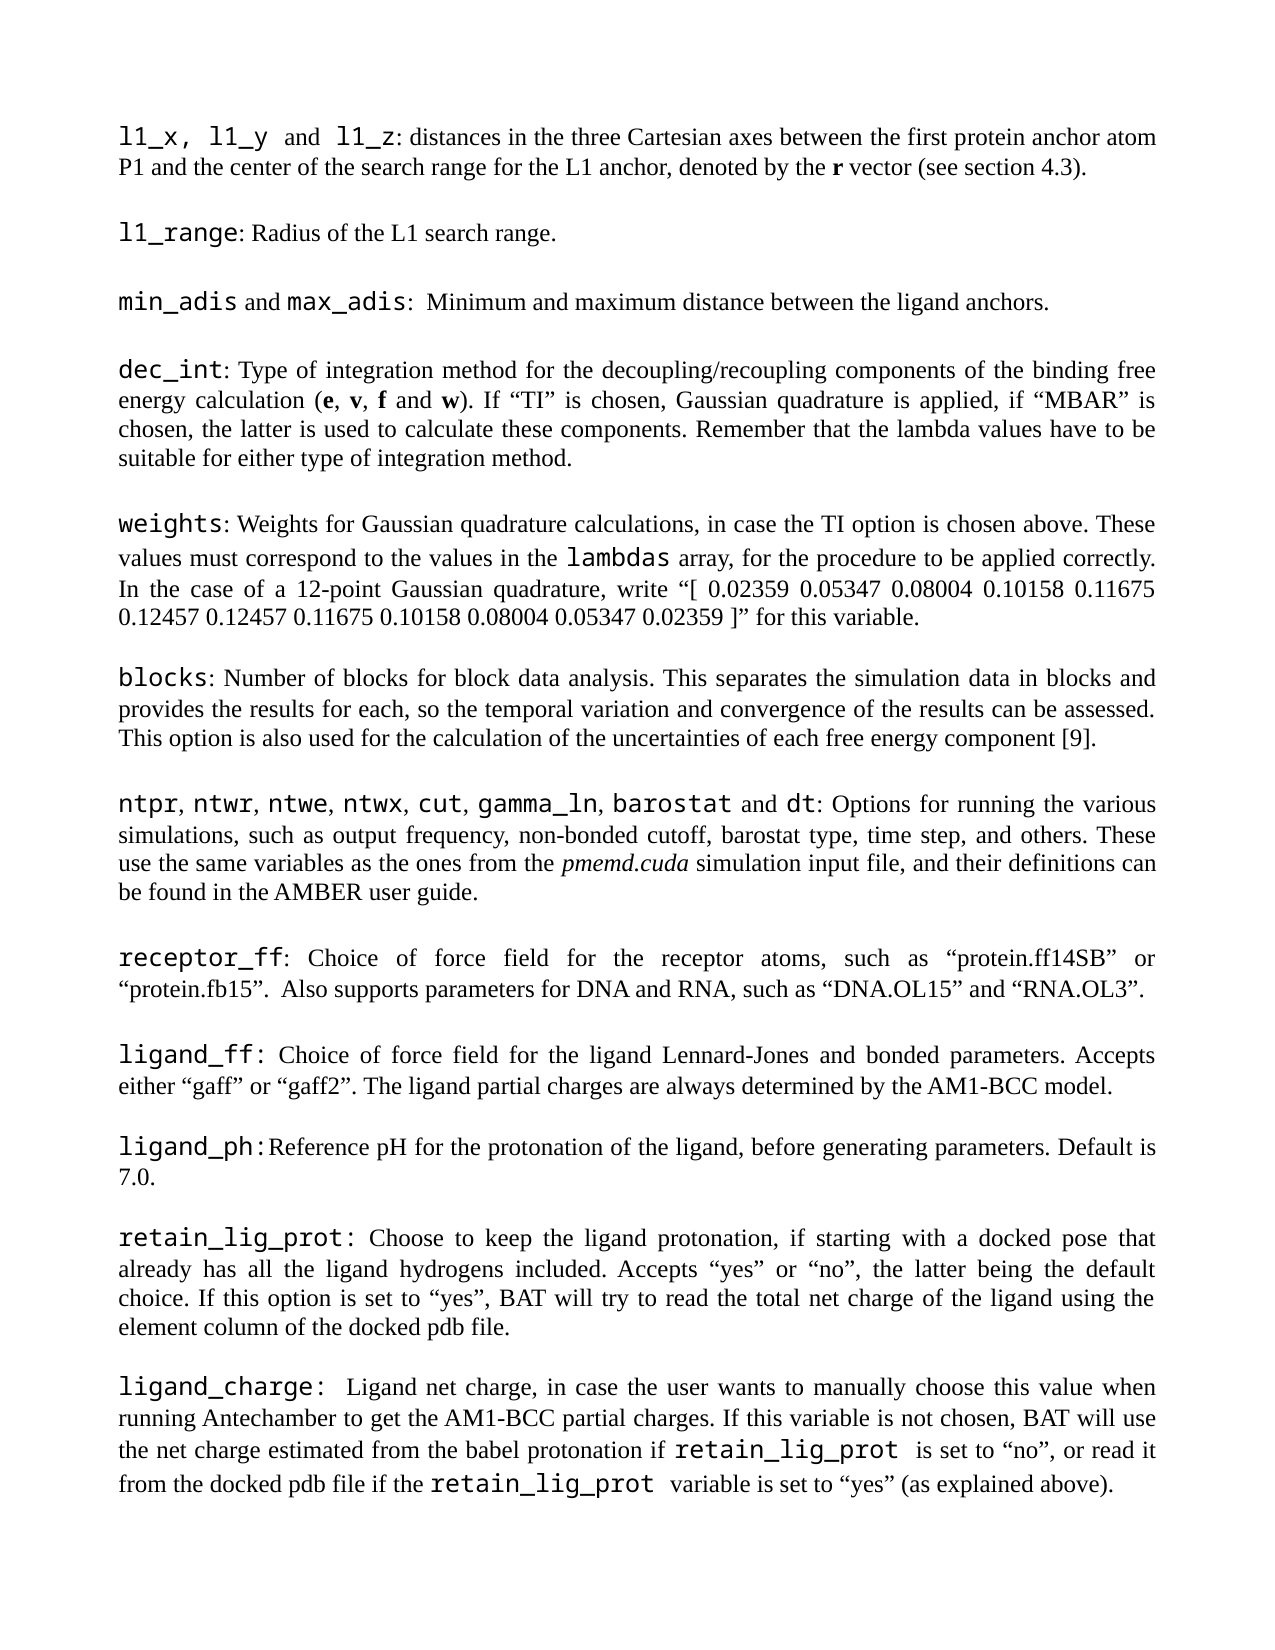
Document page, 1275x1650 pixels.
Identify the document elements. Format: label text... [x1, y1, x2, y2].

text l1_range: Radius of the L1 search range. [118, 215, 1157, 249]
text ligand_charge: Ligand net charge, in case the user wants to manually choose this value when running Antechamber to get the AM1-BCC partial charges. If this variable is not chosen, BAT will use the net charge estimated from the babel protonation if retain_lig_prot is set to “no”, or read it from the docked pdb file if the retain_lig_prot variable is set to “yes” (as explained above). [118, 1369, 1157, 1500]
text l1_x, l1_y and l1_z: distances in the three Cartesian axes between the first protein anchor atom P1 and the center of the search range for the L1 anchor, denoted by the r vector (see section 4.3). [118, 118, 1157, 181]
text ntpr, ntwr, ntwe, ntwx, cut, gamma_ln, barostat and dt: Options for running the various simulations, such as output frequency, non-bonded cutoff, barostat type, time step, and others. These use the same variables as the ones from the pmemd.cuda simulation input file, and their definitions can be found in the AMBER user guide. [118, 786, 1157, 906]
text retain_lig_prot: Choose to keep the ligand protonation, if starting with a docked pose that already has all the ligand hydrogens included. Accepts “yes” or “no”, the latter being the default choice. If this option is set to “yes”, BAT will try to read the total net charge of the ligand using the element column of the docked pdb file. [118, 1220, 1157, 1340]
text ligand_ph:Reference pH for the protonation of the ligand, before generating parameters. Default is 7.0. [118, 1128, 1157, 1191]
text blocks: Number of blocks for block data analysis. This separates the simulation data in blocks and provides the results for each, so the temporal variation and convergence of the results can be assessed. This option is also used for the calculation of the uncertainties of each free energy component [9]. [118, 660, 1157, 752]
text min_adis and max_adis: Minimum and maximum distance between the ligand anchors. [118, 283, 1157, 317]
text dec_int: Type of integration method for the decoupling/recoupling components of the binding free energy calculation (e, v, f and w). If “TI” is chosen, Gaussian quadrature is applied, if “MBAR” is chosen, the latter is used to calculate these components. Remember that the lambda values have to be suitable for either type of integration method. [118, 351, 1157, 472]
text receptor_ff: Choice of force field for the receptor atoms, such as “protein.ff14SB” or “protein.fb15”. Also supports parameters for DNA and RNA, such as “DNA.OL15” and “RNA.OL3”. [118, 940, 1157, 1003]
text ligand_ff: Choice of force field for the ligand Lennard-Jones and bonded parameters. Accepts either “gaff” or “gaff2”. The ligand partial charges are always determined by the AM1-BCC model. [118, 1037, 1157, 1100]
text weights: Weights for Gaussian quadrature calculations, in case the TI option is chosen above. These values must correspond to the values in the lambdas array, for the procedure to be applied correctly. In the case of a 12-point Gaussian quadrature, write “[ 0.02359 0.05347 0.08004 0.10158 0.11675 0.12457 0.12457 0.11675 0.10158 0.08004 0.05347 0.02359 ]” for this variable. [118, 506, 1157, 631]
